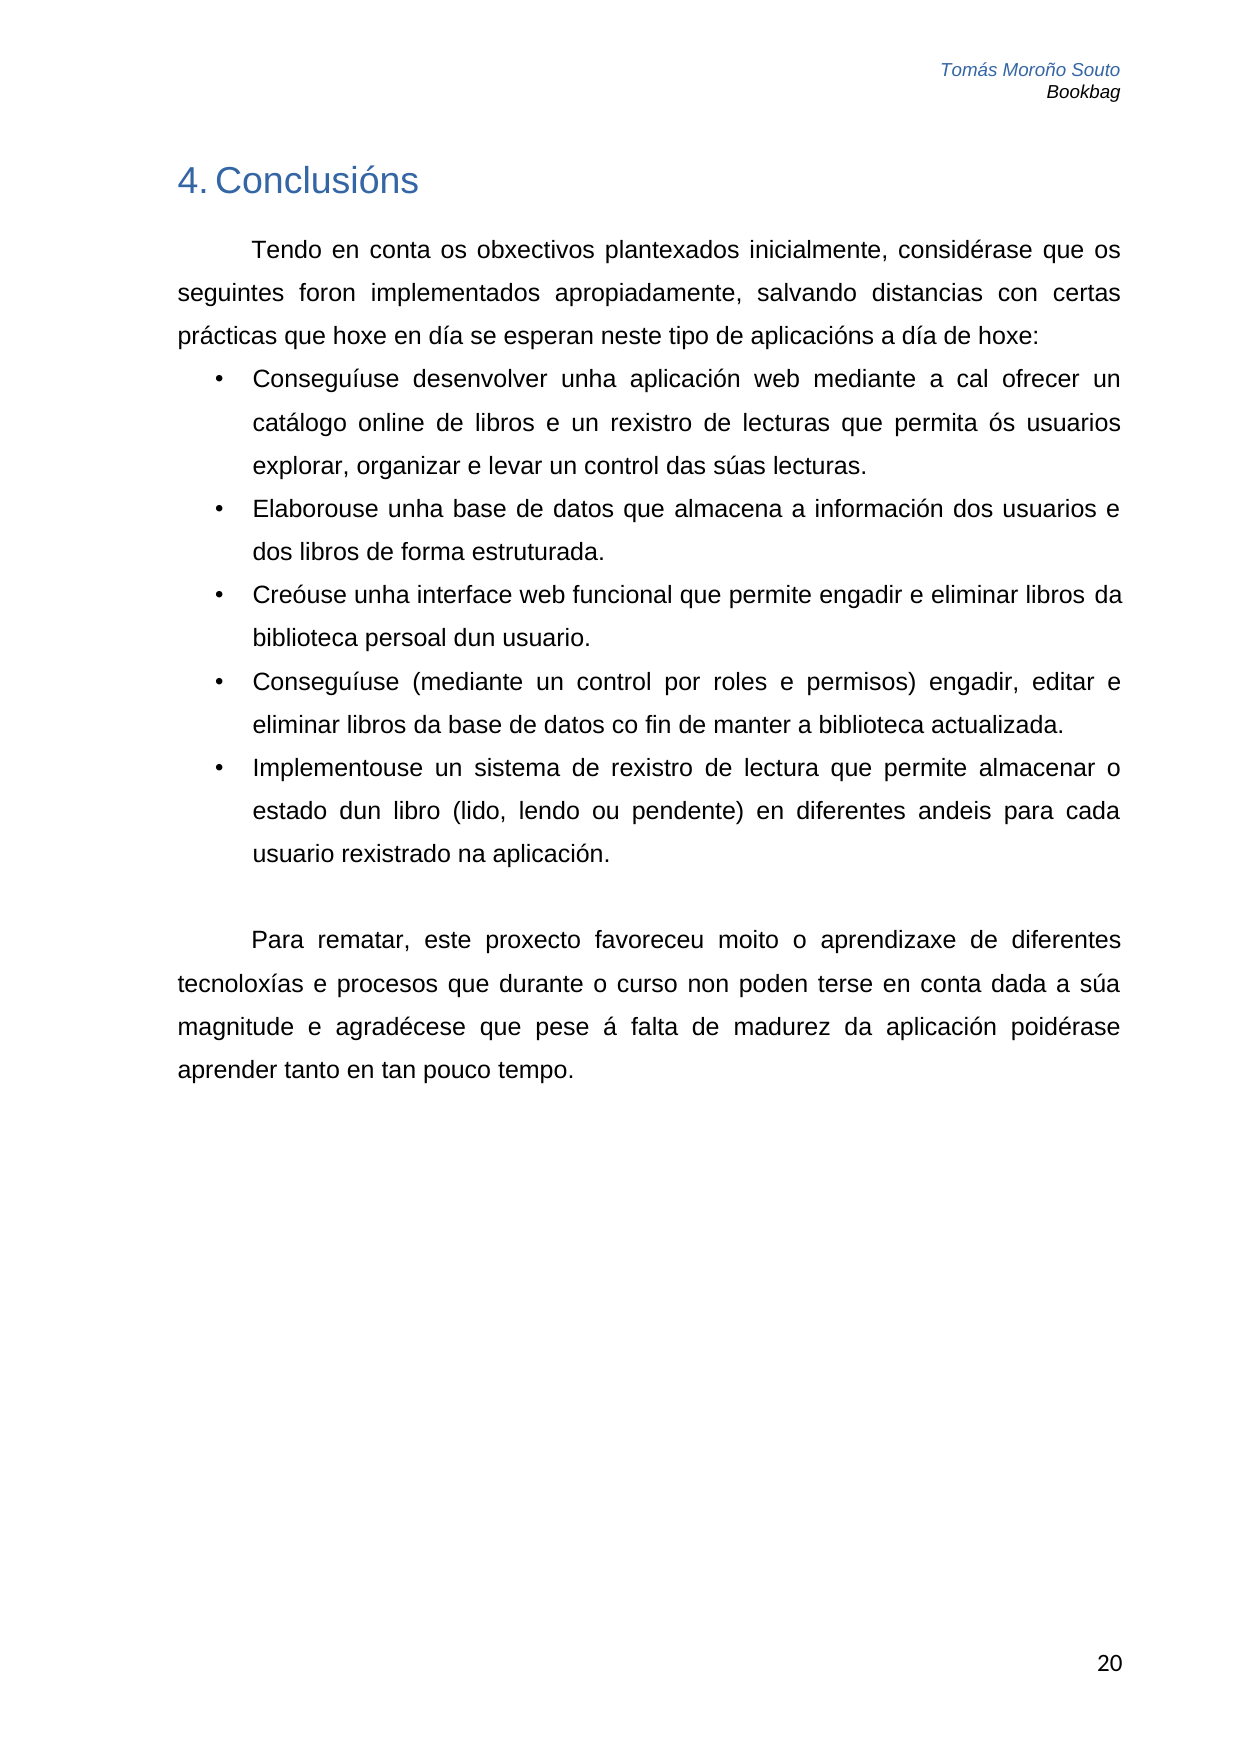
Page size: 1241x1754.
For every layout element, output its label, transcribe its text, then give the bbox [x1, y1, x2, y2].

text Para rematar, este proxecto favoreceu moito o aprendizaxe de diferentes tecnoloxías e procesos que durante o curso non poden terse en conta dada a súa magnitude e agradécese que pese á falta de madurez da aplicación poidérase aprender tanto en tan pouco tempo. [177, 926, 1122, 1084]
text Tendo en conta os obxectivos plantexados inicialmente, considérase que os seguintes foron implementados apropiadamente, salvando distancias con certas prácticas que hoxe en día se esperan neste tipo de aplicacións a día de hoxe: [177, 235, 1122, 350]
list Creóuse unha interface web funcional que permite engadir e eliminar libros da biblioteca persoal dun usuario. [215, 580, 1122, 652]
list Conseguíuse desenvolver unha aplicación web mediante a cal ofrecer un catálogo online de libros e un rexistro de lecturas que permita ós usuarios explorar, organizar e levar un control das súas lecturas. [215, 364, 1122, 479]
list Implementouse un sistema de rexistro de lectura que permite almacenar o estado dun libro (lido, lendo ou pendente) en diferentes andeis para cada usuario rexistrado na aplicación. [215, 753, 1122, 868]
subtitle Conclusións [177, 158, 1122, 201]
list Conseguíuse (mediante un control por roles e permisos) engadir, editar e eliminar libros da base de datos co fin de manter a biblioteca actualizada. [215, 667, 1122, 738]
list Elaborouse unha base de datos que almacena a información dos usuarios e dos libros de forma estruturada. [215, 494, 1122, 566]
